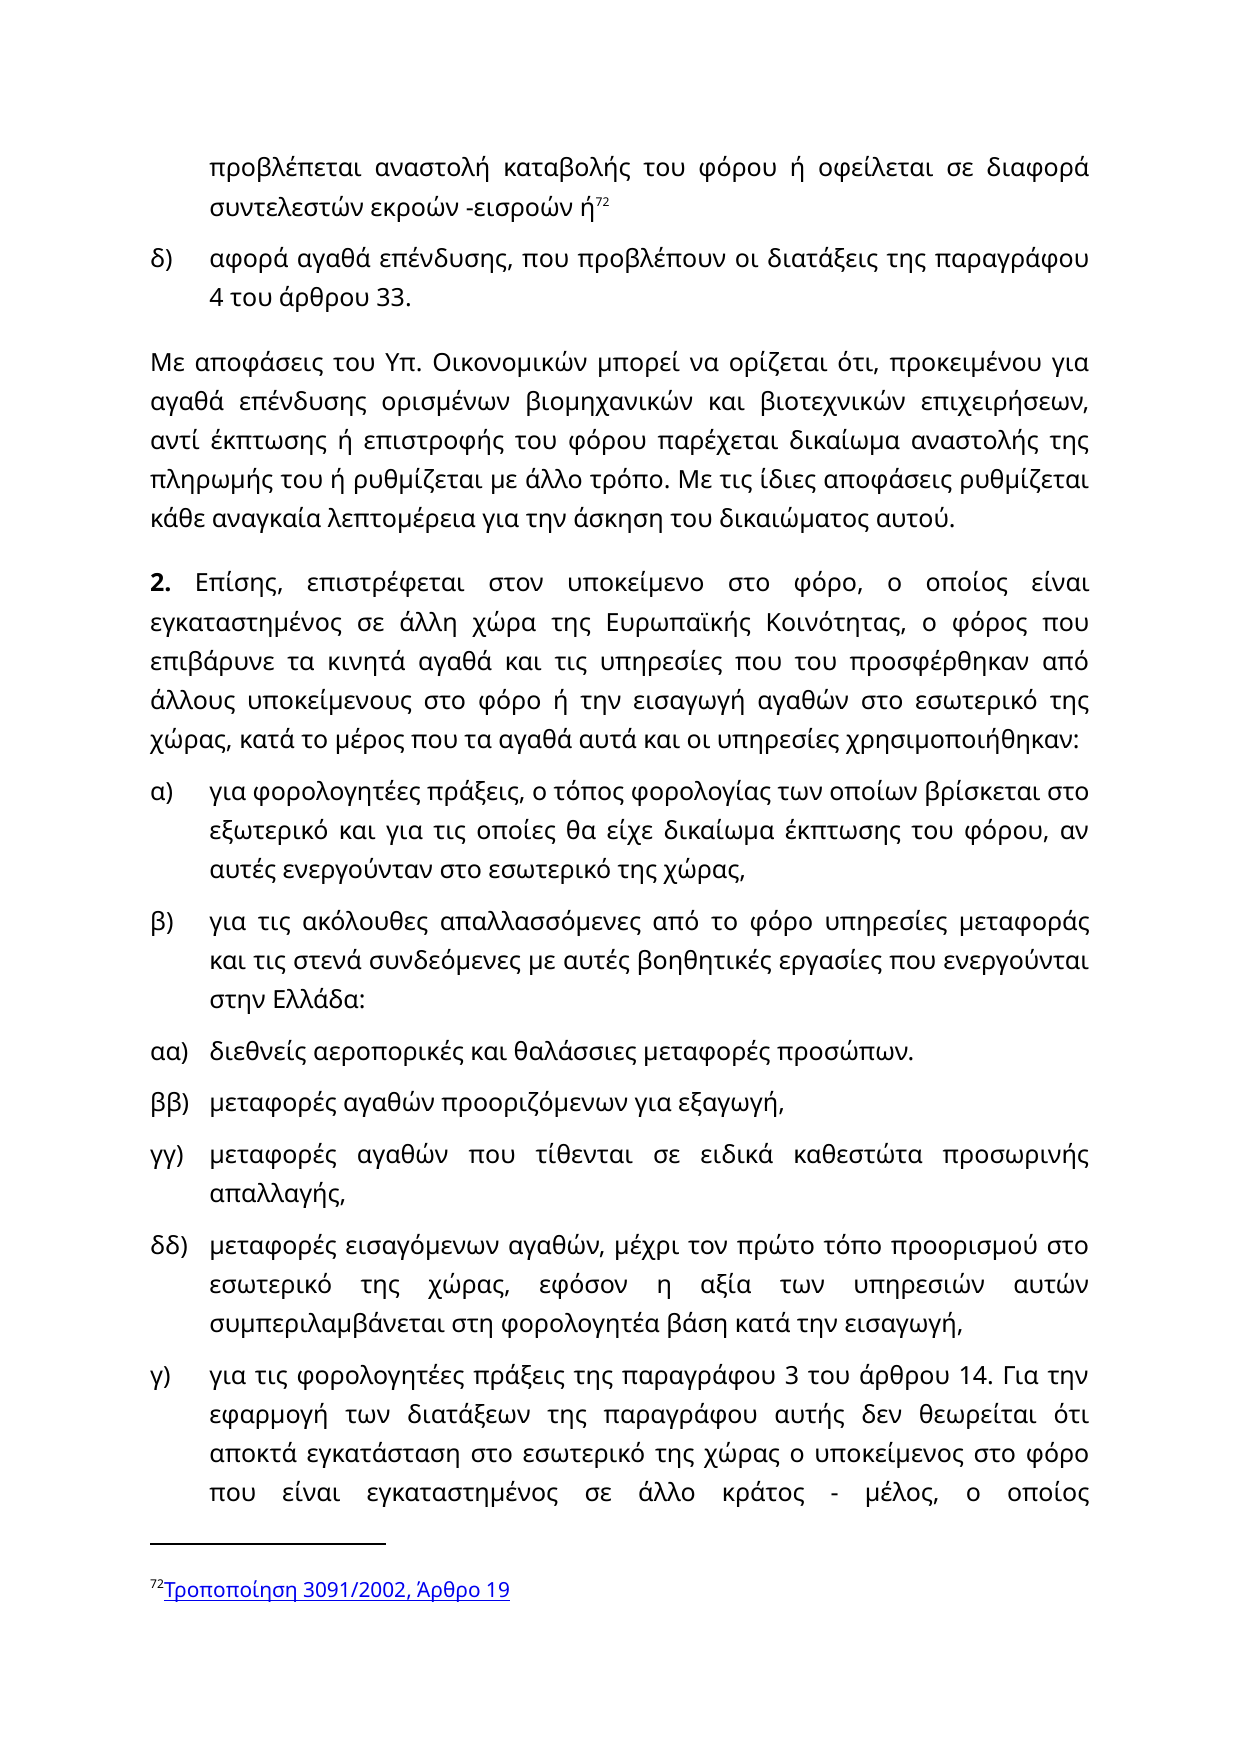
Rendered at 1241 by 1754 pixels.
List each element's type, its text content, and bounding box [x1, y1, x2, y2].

text 2. Επίσης, επιστρέφεται στον υποκείμενο στο φόρο, ο οποίος είναι εγκαταστημένος σε άλλη χώρα της Ευρωπαϊκής Κοινότητας, ο φόρος που επιβάρυνε τα κινητά αγαθά και τις υπηρεσίες που του προσφέρθηκαν από άλλους υποκείμενους στο φόρο ή την εισαγωγή αγαθών στο εσωτερικό της χώρας, κατά το μέρος που τα αγαθά αυτά και οι υπηρεσίες χρησιμοποιήθηκαν: [150, 565, 1090, 756]
list α) για φορολογητέες πράξεις, ο τόπος φορολογίας των οποίων βρίσκεται στο εξωτερικό και για τις οποίες θα είχε δικαίωμα έκπτωσης του φόρου, αν αυτές ενεργούνταν στο εσωτερικό της χώρας, [150, 773, 1090, 886]
list δ) αφορά αγαθά επένδυσης, που προβλέπουν οι διατάξεις της παραγράφου 4 του άρθρου 33. [150, 241, 1090, 314]
list γ) για τις φορολογητέες πράξεις της παραγράφου 3 του άρθρου 14. Για την εφαρμογή των διατάξεων της παραγράφου αυτής δεν θεωρείται ότι αποκτά εγκατάσταση στο εσωτερικό της χώρας ο υποκείμενος στο φόρο που είναι εγκαταστημένος σε άλλο κράτος - μέλος, ο οποίος [150, 1357, 1090, 1509]
text Τροποποίηση 3091/2002, Άρθρο 19 [150, 1576, 1090, 1604]
list β) για τις ακόλουθες απαλλασσόμενες από το φόρο υπηρεσίες μεταφοράς και τις στενά συνδεόμενες με αυτές βοηθητικές εργασίες που ενεργούνται στην Ελλάδα: [150, 903, 1090, 1016]
list αα) διεθνείς αεροπορικές και θαλάσσιες μεταφορές προσώπων. [150, 1033, 1090, 1067]
text Με αποφάσεις του Υπ. Οικονομικών μπορεί να ορίζεται ότι, προκειμένου για αγαθά επένδυσης ορισμένων βιομηχανικών και βιοτεχνικών επιχειρήσεων, αντί έκπτωσης ή επιστροφής του φόρου παρέχεται δικαίωμα αναστολής της πληρωμής του ή ρυθμίζεται με άλλο τρόπο. Με τις ίδιες αποφάσεις ρυθμίζεται κάθε αναγκαία λεπτομέρεια για την άσκηση του δικαιώματος αυτού. [150, 344, 1090, 535]
list γγ) μεταφορές αγαθών που τίθενται σε ειδικά καθεστώτα προσωρινής απαλλαγής, [150, 1137, 1090, 1210]
list προβλέπεται αναστολή καταβολής του φόρου ή οφείλεται σε διαφορά συντελεστών εκροών -εισροών ή [150, 150, 1090, 223]
list ββ) μεταφορές αγαθών προοριζόμενων για εξαγωγή, [150, 1085, 1090, 1119]
list δδ) μεταφορές εισαγόμενων αγαθών, μέχρι τον πρώτο τόπο προορισμού στο εσωτερικό της χώρας, εφόσον η αξία των υπηρεσιών αυτών συμπεριλαμβάνεται στη φορολογητέα βάση κατά την εισαγωγή, [150, 1227, 1090, 1340]
